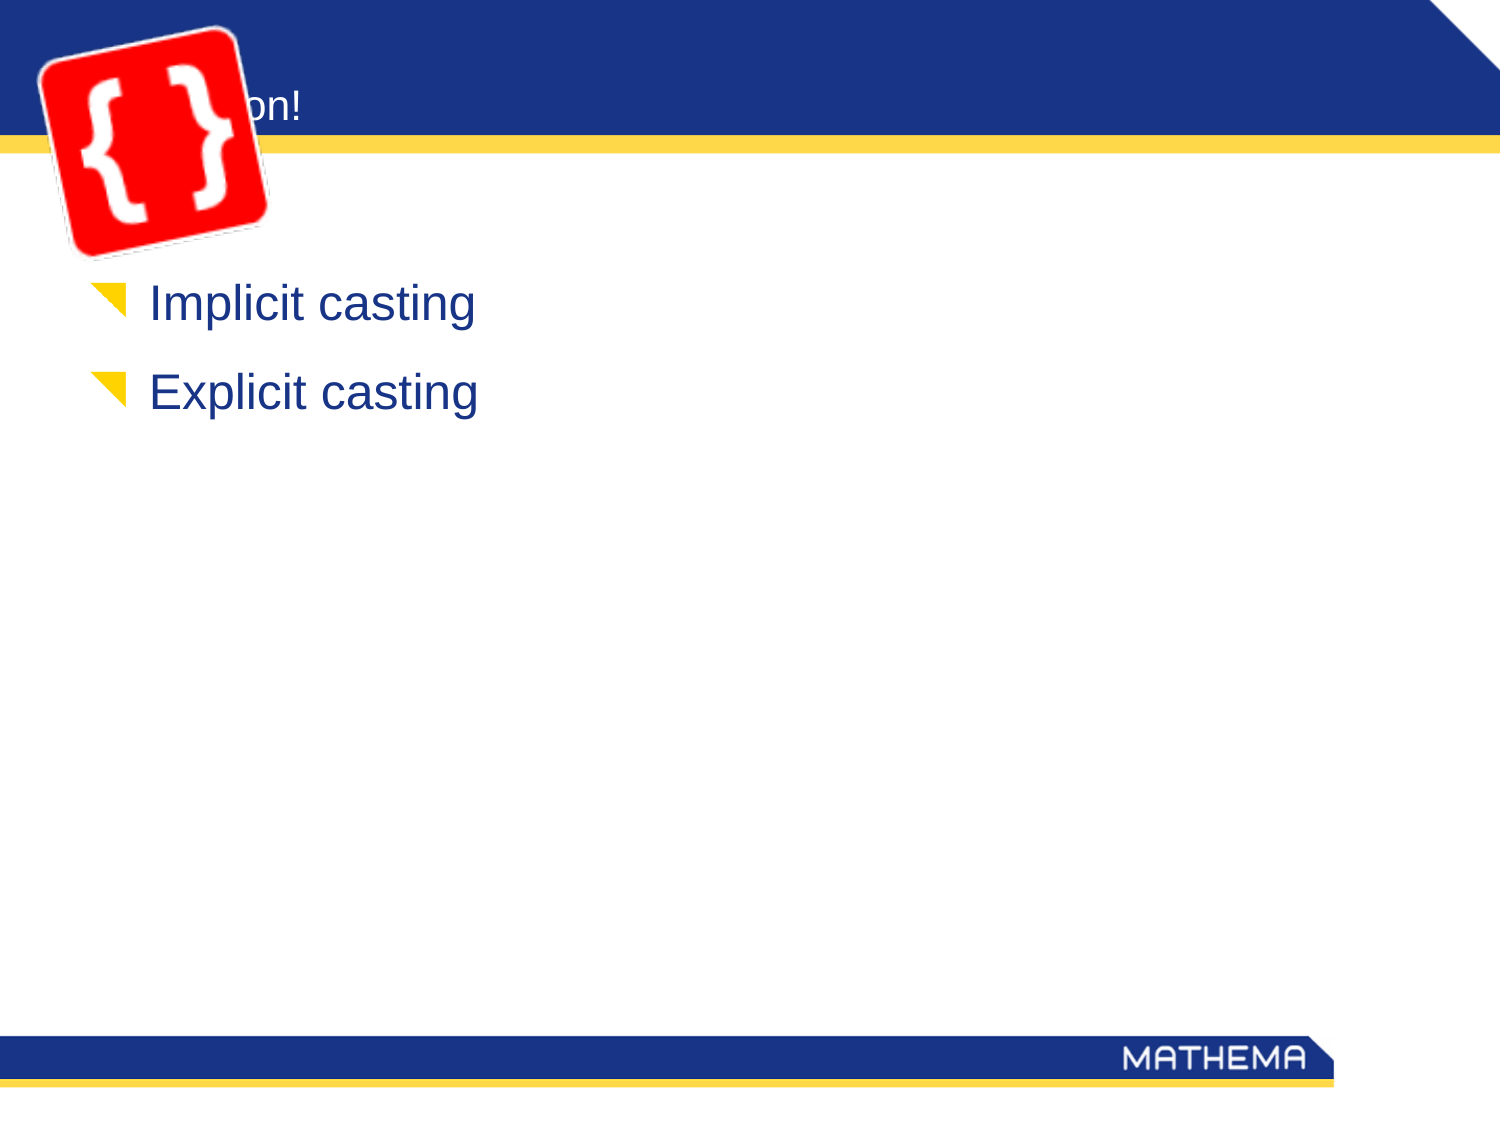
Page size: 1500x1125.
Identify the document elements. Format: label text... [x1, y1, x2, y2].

list Implicit casting Explicit casting [75, 262, 1426, 1006]
picture [0, 0, 1500, 1125]
title Hands-on! [75, 9, 1426, 198]
